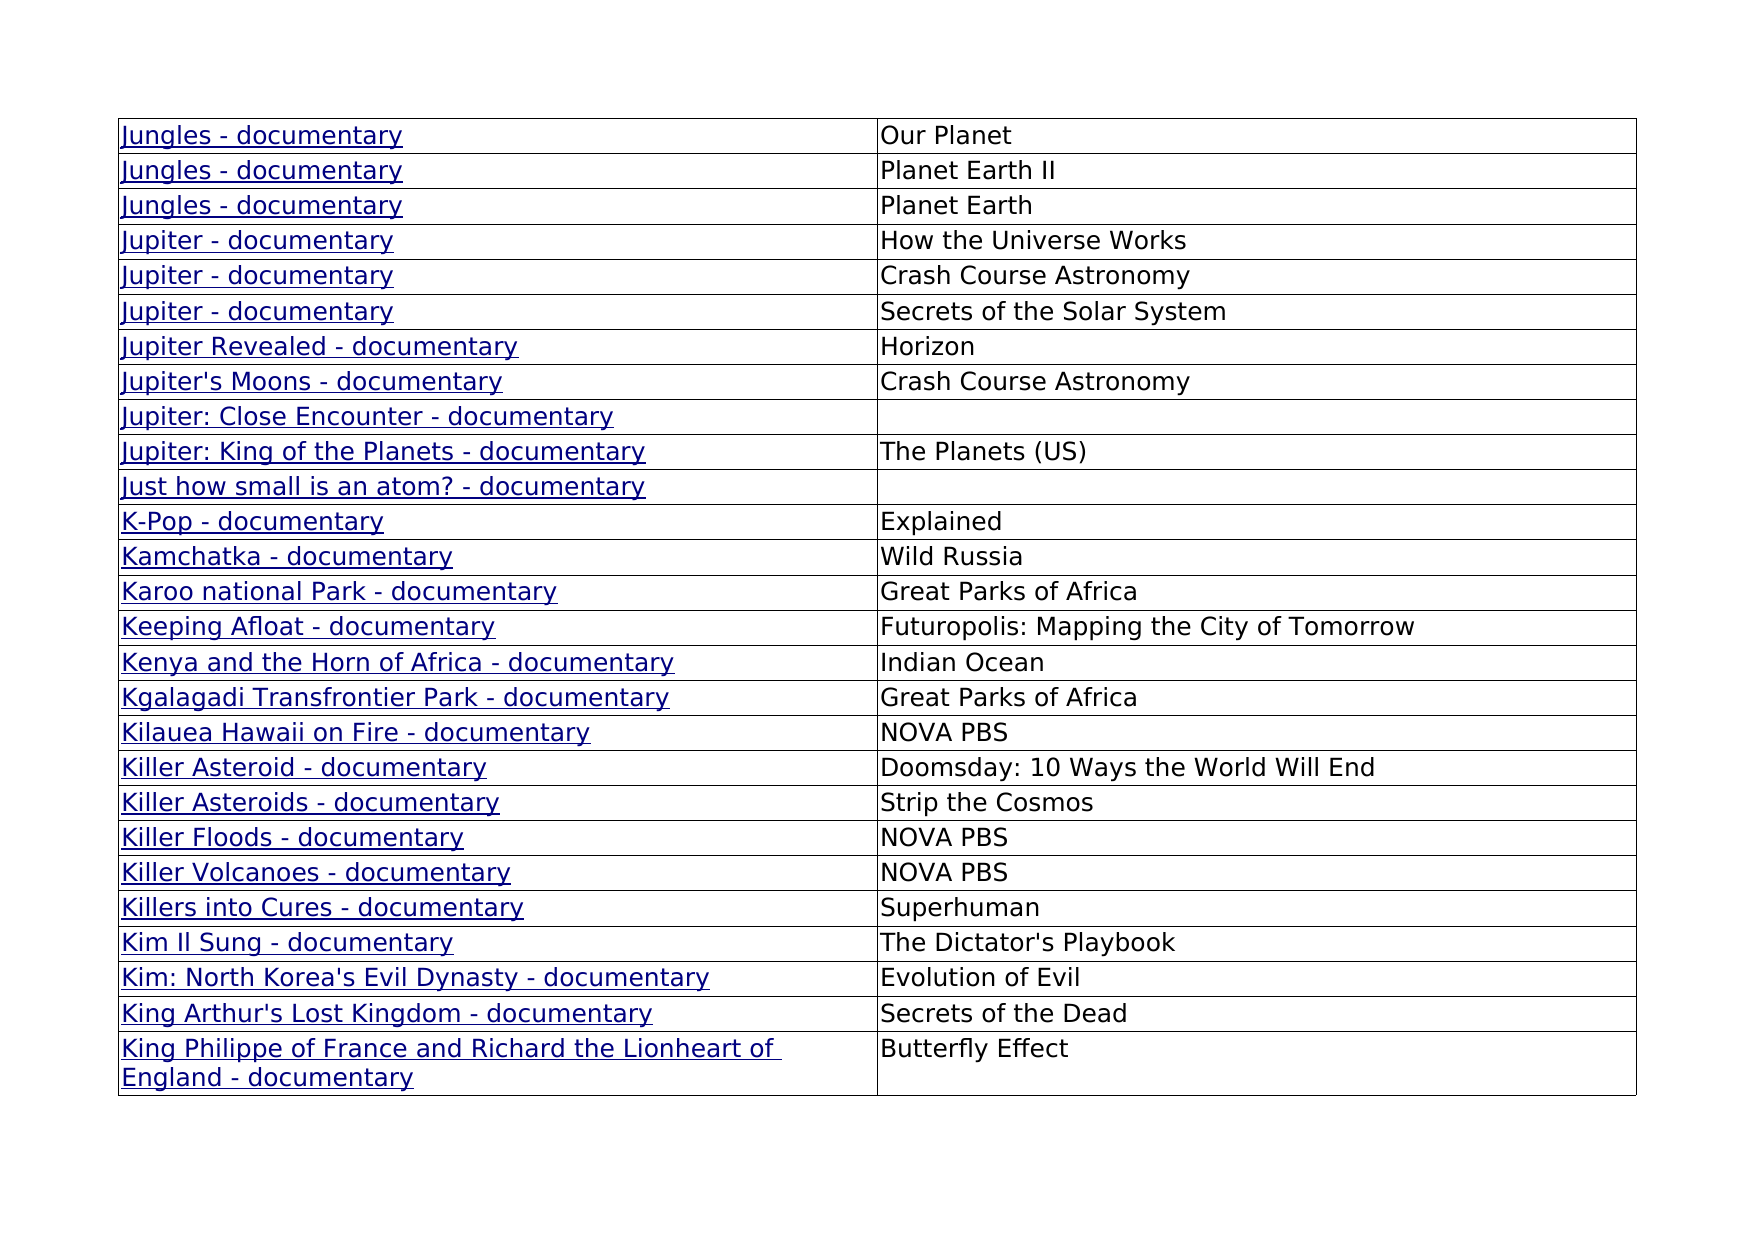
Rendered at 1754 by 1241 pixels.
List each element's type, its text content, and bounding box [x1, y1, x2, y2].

table_cell Killer Floods - documentary [119, 821, 877, 855]
table_cell [878, 470, 1636, 504]
table_cell Crash Course Astronomy [878, 260, 1636, 294]
table_cell Kamchatka - documentary [119, 540, 877, 574]
table_cell K-Pop - documentary [119, 505, 877, 539]
table_cell Great Parks of Africa [878, 576, 1636, 609]
table_cell Wild Russia [878, 540, 1636, 574]
table_cell NOVA PBS [878, 856, 1636, 890]
table_cell Butterfly Effect [878, 1032, 1636, 1095]
table_cell Jupiter: King of the Planets - documentary [119, 435, 877, 469]
table_cell King Philippe of France and Richard the Lionheart of England - documentary [119, 1032, 877, 1095]
table_cell Kim: North Korea's Evil Dynasty - documentary [119, 962, 877, 996]
table_cell Futuropolis: Mapping the City of Tomorrow [878, 611, 1636, 645]
table_cell Explained [878, 505, 1636, 539]
table_cell The Dictator's Playbook [878, 927, 1636, 961]
table_cell Planet Earth [878, 189, 1636, 223]
table_cell Secrets of the Solar System [878, 295, 1636, 329]
table_cell Jupiter - documentary [119, 260, 877, 294]
table_cell Killer Asteroid - documentary [119, 751, 877, 785]
table_cell NOVA PBS [878, 821, 1636, 855]
table_cell Horizon [878, 330, 1636, 364]
table_cell Killer Asteroids - documentary [119, 786, 877, 820]
table_cell Secrets of the Dead [878, 997, 1636, 1031]
table_cell Planet Earth II [878, 154, 1636, 188]
table_cell Karoo national Park - documentary [119, 576, 877, 609]
table_cell Kim Il Sung - documentary [119, 927, 877, 961]
table_cell Jungles - documentary [119, 189, 877, 223]
table_cell How the Universe Works [878, 225, 1636, 258]
table_cell Jungles - documentary [119, 154, 877, 188]
table_cell Jungles - documentary [119, 119, 877, 153]
table_cell Keeping Afloat - documentary [119, 611, 877, 645]
table_cell King Arthur's Lost Kingdom - documentary [119, 997, 877, 1031]
table_cell Jupiter's Moons - documentary [119, 365, 877, 399]
table_cell The Planets (US) [878, 435, 1636, 469]
table_cell Jupiter: Close Encounter - documentary [119, 400, 877, 434]
table_cell Killer Volcanoes - documentary [119, 856, 877, 890]
table_cell Just how small is an atom? - documentary [119, 470, 877, 504]
table_cell Superhuman [878, 891, 1636, 926]
table_cell Kgalagadi Transfrontier Park - documentary [119, 681, 877, 715]
table_cell Doomsday: 10 Ways the World Will End [878, 751, 1636, 785]
table_cell Jupiter - documentary [119, 295, 877, 329]
table_cell Crash Course Astronomy [878, 365, 1636, 399]
table_cell NOVA PBS [878, 716, 1636, 750]
table_cell [878, 400, 1636, 434]
table_cell Strip the Cosmos [878, 786, 1636, 820]
table_cell Great Parks of Africa [878, 681, 1636, 715]
table_cell Jupiter - documentary [119, 225, 877, 258]
table_cell Evolution of Evil [878, 962, 1636, 996]
table_cell Killers into Cures - documentary [119, 891, 877, 926]
table_cell Kenya and the Horn of Africa - documentary [119, 646, 877, 680]
table_cell Indian Ocean [878, 646, 1636, 680]
table_cell Our Planet [878, 119, 1636, 153]
table_cell Kilauea Hawaii on Fire - documentary [119, 716, 877, 750]
table_cell Jupiter Revealed - documentary [119, 330, 877, 364]
